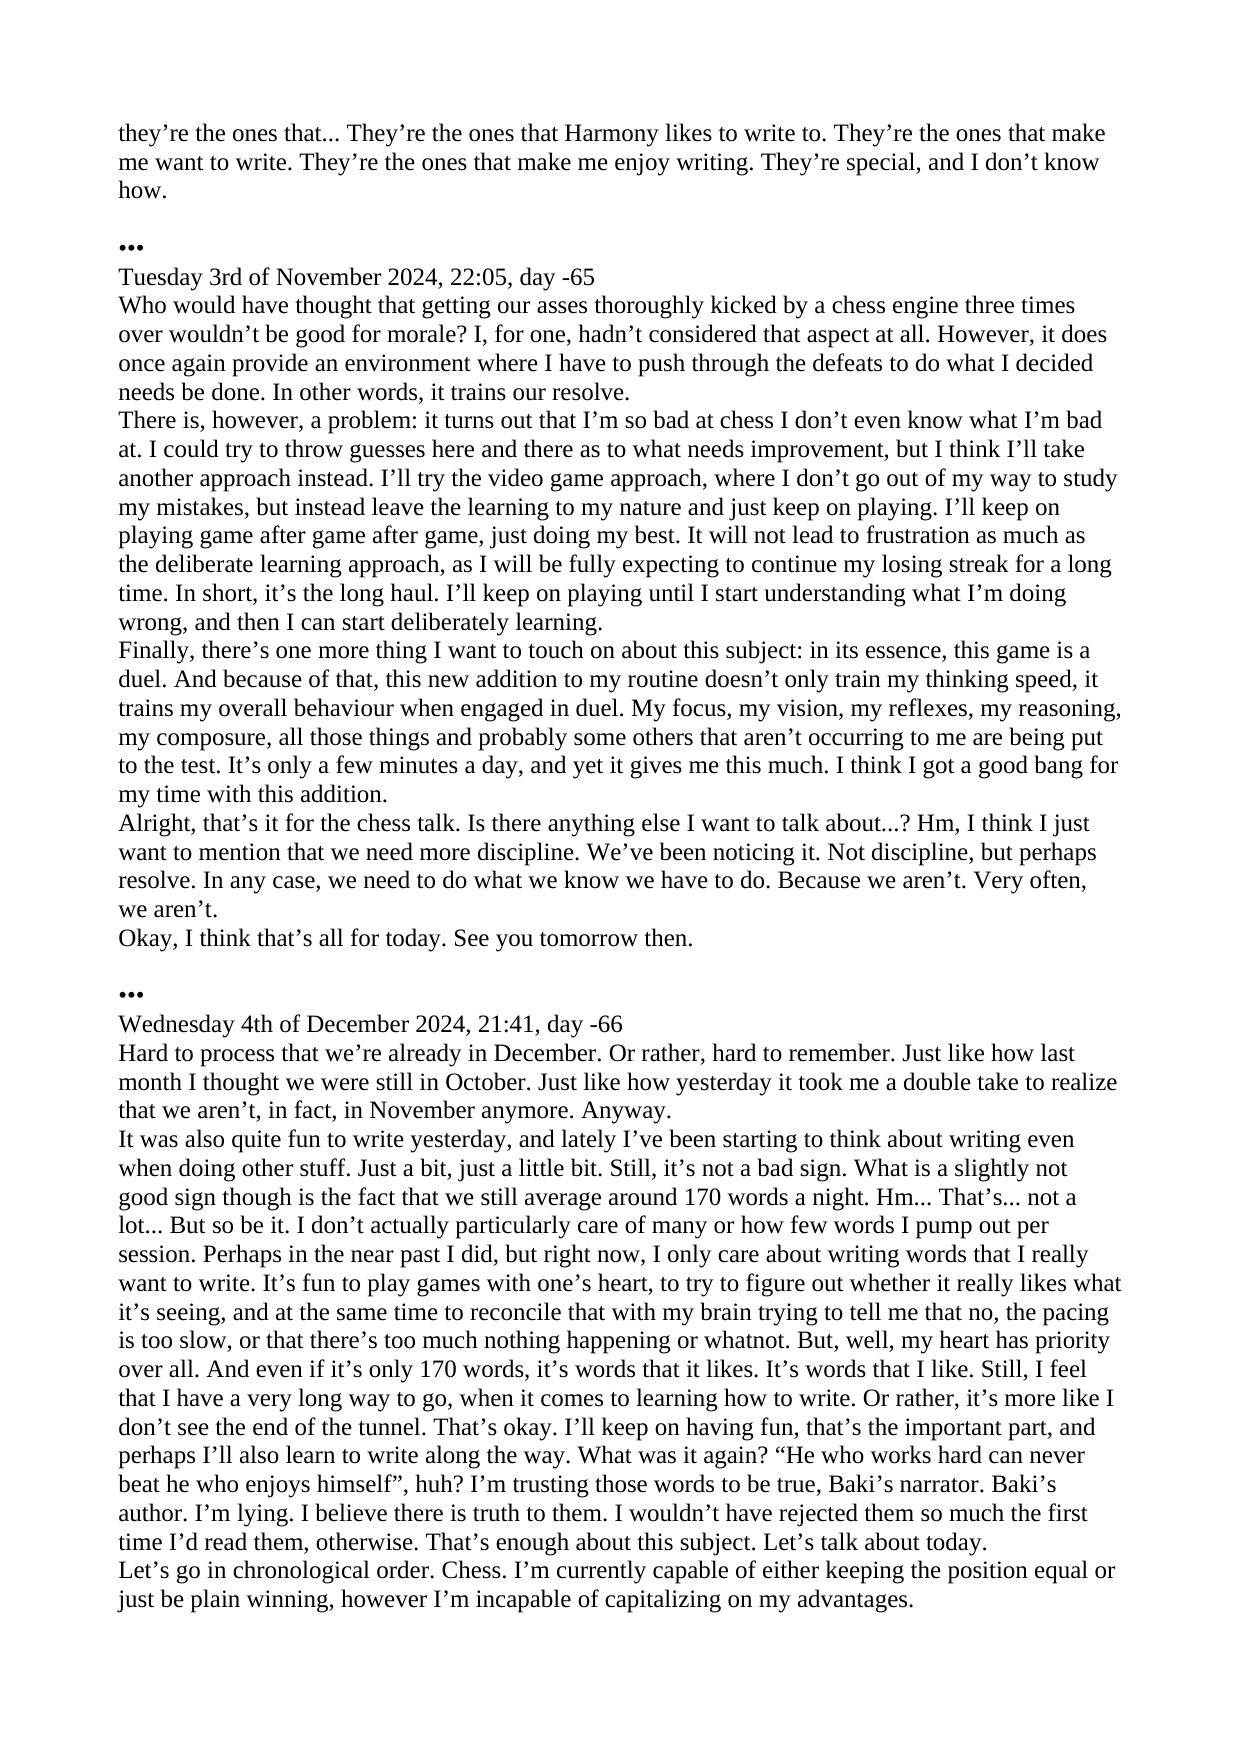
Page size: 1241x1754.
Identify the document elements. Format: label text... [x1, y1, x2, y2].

text ••• [118, 981, 1122, 1009]
text Alright, that’s it for the chess talk. Is there anything else I want to talk about...? Hm, I think I just want to mention that we need more discipline. We’ve been noticing it. Not discipline, but perhaps resolve. In any case, we need to do what we know we have to do. Because we aren’t. Very often, we aren’t. [118, 808, 1122, 923]
text Tuesday 3rd of November 2024, 22:05, day -65 [118, 262, 1122, 291]
text they’re the ones that... They’re the ones that Harmony likes to write to. They’re the ones that make me want to write. They’re the ones that make me enjoy writing. They’re special, and I don’t know how. [118, 118, 1122, 204]
text There is, however, a problem: it turns out that I’m so bad at chess I don’t even know what I’m bad at. I could try to throw guesses here and there as to what needs improvement, but I think I’ll take another approach instead. I’ll try the video game approach, where I don’t go out of my way to study my mistakes, but instead leave the learning to my nature and just keep on playing. I’ll keep on playing game after game after game, just doing my best. It will not lead to frustration as much as the deliberate learning approach, as I will be fully expecting to continue my losing streak for a long time. In short, it’s the long haul. I’ll keep on playing until I start understanding what I’m doing wrong, and then I can start deliberately learning. [118, 406, 1122, 636]
text Finally, there’s one more thing I want to touch on about this subject: in its essence, this game is a duel. And because of that, this new addition to my routine doesn’t only train my thinking speed, it trains my overall behaviour when engaged in duel. My focus, my vision, my reflexes, my reasoning, my composure, all those things and probably some others that aren’t occurring to me are being put to the test. It’s only a few minutes a day, and yet it gives me this much. I think I got a good bang for my time with this addition. [118, 636, 1122, 808]
text ••• [118, 233, 1122, 262]
text It was also quite fun to write yesterday, and lately I’ve been starting to think about writing even when doing other stuff. Just a bit, just a little bit. Still, it’s not a bad sign. What is a slightly not good sign though is the fact that we still average around 170 words a night. Hm... That’s... not a lot... But so be it. I don’t actually particularly care of many or how few words I pump out per session. Perhaps in the near past I did, but right now, I only care about writing words that I really want to write. It’s fun to play games with one’s heart, to try to figure out whether it really likes what it’s seeing, and at the same time to reconcile that with my brain trying to tell me that no, the pacing is too slow, or that there’s too much nothing happening or whatnot. But, well, my heart has priority over all. And even if it’s only 170 words, it’s words that it likes. It’s words that I like. Still, I feel that I have a very long way to go, when it comes to learning how to write. Or rather, it’s more like I don’t see the end of the tunnel. That’s okay. I’ll keep on having fun, that’s the important part, and perhaps I’ll also learn to write along the way. What was it again? “He who works hard can never beat he who enjoys himself”, huh? I’m trusting those words to be true, Baki’s narrator. Baki’s author. I’m lying. I believe there is truth to them. I wouldn’t have rejected them so much the first time I’d read them, otherwise. That’s enough about this subject. Let’s talk about today. [118, 1124, 1122, 1556]
text Who would have thought that getting our asses thoroughly kicked by a chess engine three times over wouldn’t be good for morale? I, for one, hadn’t considered that aspect at all. However, it does once again provide an environment where I have to push through the defeats to do what I decided needs be done. In other words, it trains our resolve. [118, 291, 1122, 406]
text Let’s go in chronological order. Chess. I’m currently capable of either keeping the position equal or just be plain winning, however I’m incapable of capitalizing on my advantages. [118, 1556, 1122, 1613]
text Wednesday 4th of December 2024, 21:41, day -66 [118, 1009, 1122, 1038]
text Hard to process that we’re already in December. Or rather, hard to remember. Just like how last month I thought we were still in October. Just like how yesterday it took me a double take to realize that we aren’t, in fact, in November anymore. Anyway. [118, 1038, 1122, 1124]
text Okay, I think that’s all for today. See you tomorrow then. [118, 923, 1122, 952]
